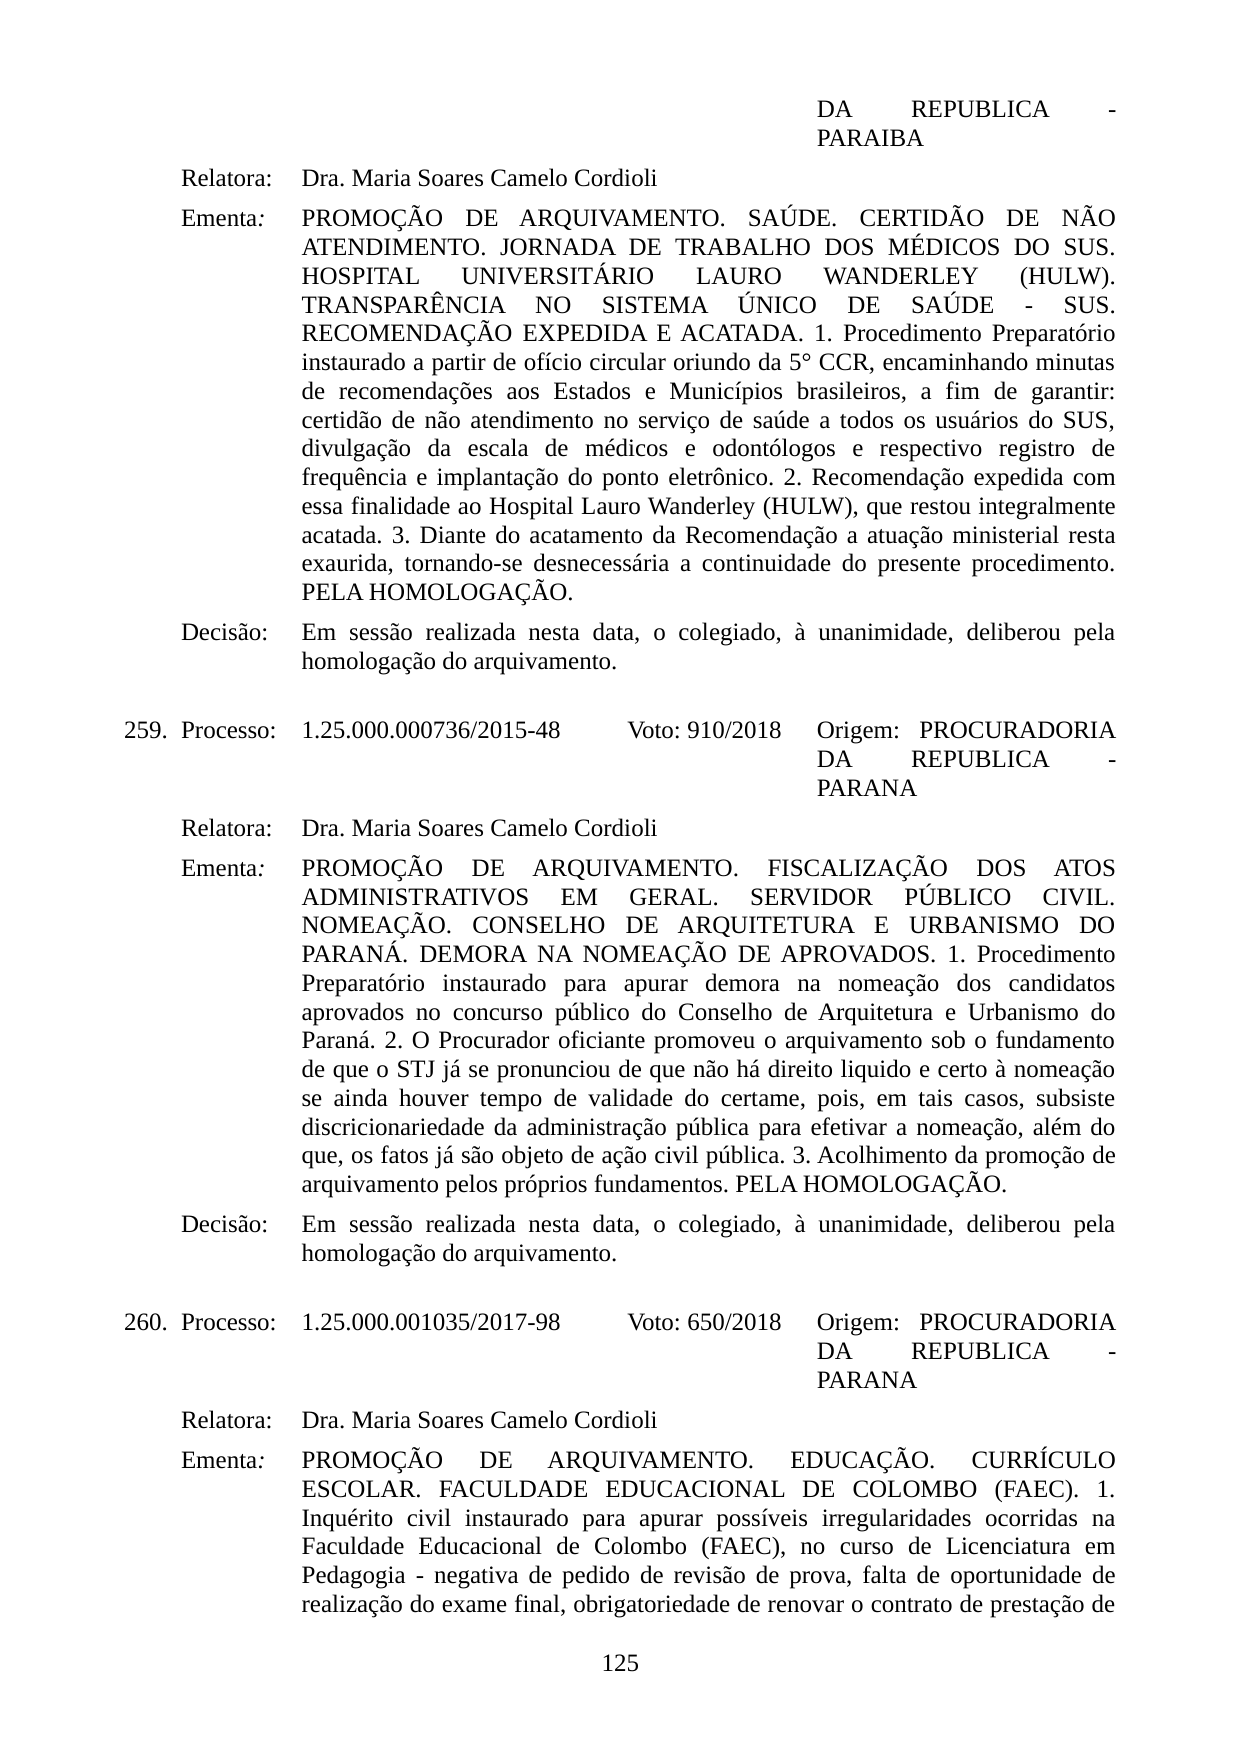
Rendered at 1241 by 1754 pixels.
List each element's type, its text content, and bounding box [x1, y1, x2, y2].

table_cell Relatora: [175, 1399, 296, 1439]
table_cell [118, 807, 175, 847]
table_header Voto: 910/2018 [621, 709, 811, 807]
table_header 259. [118, 709, 175, 807]
table_cell PROMOÇÃO DE ARQUIVAMENTO. SAÚDE. CERTIDÃO DE NÃO ATENDIMENTO. JORNADA DE TRABALHO DOS MÉDICOS DO SUS. HOSPITAL UNIVERSITÁRIO LAURO WANDERLEY (HULW). TRANSPARÊNCIA NO SISTEMA ÚNICO DE SAÚDE - SUS. RECOMENDAÇÃO EXPEDIDA E ACATADA. 1. Procedimento Preparatório instaurado a partir de ofício circular oriundo da 5° CCR, encaminhando minutas de recomendações aos Estados e Municípios brasileiros, a fim de garantir: certidão de não atendimento no serviço de saúde a todos os usuários do SUS, divulgação da escala de médicos e odontólogos e respectivo registro de frequência e implantação do ponto eletrônico. 2. Recomendação expedida com essa finalidade ao Hospital Lauro Wanderley (HULW), que restou integralmente acatada. 3. Diante do acatamento da Recomendação a atuação ministerial resta exaurida, tornando-se desnecessária a continuidade do presente procedimento. PELA HOMOLOGAÇÃO. [296, 198, 1122, 612]
table_cell [118, 847, 175, 1204]
table_header Processo: [175, 709, 296, 807]
table_cell PROMOÇÃO DE ARQUIVAMENTO. EDUCAÇÃO. CURRÍCULO ESCOLAR. FACULDADE EDUCACIONAL DE COLOMBO (FAEC). 1. Inquérito civil instaurado para apurar possíveis irregularidades ocorridas na Faculdade Educacional de Colombo (FAEC), no curso de Licenciatura em Pedagogia - negativa de pedido de revisão de prova, falta de oportunidade de realização do exame final, obrigatoriedade de renovar o contrato de prestação de [296, 1439, 1122, 1623]
table_header Origem: PROCURADORIA DA REPUBLICA - PARANA [811, 1301, 1122, 1399]
table_header [296, 89, 621, 157]
table_cell Dra. Maria Soares Camelo Cordioli [296, 158, 1122, 198]
table_header Origem: PROCURADORIA DA REPUBLICA - PARANA [811, 709, 1122, 807]
table_header [175, 89, 296, 157]
table_cell Dra. Maria Soares Camelo Cordioli [296, 807, 1122, 847]
table_cell [118, 198, 175, 612]
table_cell [118, 1204, 175, 1273]
table_cell [118, 1399, 175, 1439]
table_cell [118, 1439, 175, 1623]
table_cell Ementa: [175, 847, 296, 1204]
table_cell Decisão: [175, 1204, 296, 1273]
table_header Processo: [175, 1301, 296, 1399]
table_cell Decisão: [175, 612, 296, 681]
table_cell PROMOÇÃO DE ARQUIVAMENTO. FISCALIZAÇÃO DOS ATOS ADMINISTRATIVOS EM GERAL. SERVIDOR PÚBLICO CIVIL. NOMEAÇÃO. CONSELHO DE ARQUITETURA E URBANISMO DO PARANÁ. DEMORA NA NOMEAÇÃO DE APROVADOS. 1. Procedimento Preparatório instaurado para apurar demora na nomeação dos candidatos aprovados no concurso público do Conselho de Arquitetura e Urbanismo do Paraná. 2. O Procurador oficiante promoveu o arquivamento sob o fundamento de que o STJ já se pronunciou de que não há direito liquido e certo à nomeação se ainda houver tempo de validade do certame, pois, em tais casos, subsiste discricionariedade da administração pública para efetivar a nomeação, além do que, os fatos já são objeto de ação civil pública. 3. Acolhimento da promoção de arquivamento pelos próprios fundamentos. PELA HOMOLOGAÇÃO. [296, 847, 1122, 1204]
table_cell Ementa: [175, 198, 296, 612]
table_header 1.25.000.001035/2017-98 [296, 1301, 621, 1399]
table_header DA REPUBLICA - PARAIBA [811, 89, 1122, 157]
table_cell [118, 158, 175, 198]
table_header 260. [118, 1301, 175, 1399]
table_header Voto: 650/2018 [621, 1301, 811, 1399]
table_cell Dra. Maria Soares Camelo Cordioli [296, 1399, 1122, 1439]
table_cell Relatora: [175, 158, 296, 198]
table_header [621, 89, 811, 157]
table_cell Em sessão realizada nesta data, o colegiado, à unanimidade, deliberou pela homologação do arquivamento. [296, 612, 1122, 681]
table_cell Em sessão realizada nesta data, o colegiado, à unanimidade, deliberou pela homologação do arquivamento. [296, 1204, 1122, 1273]
table_cell Relatora: [175, 807, 296, 847]
table_header 1.25.000.000736/2015-48 [296, 709, 621, 807]
table_cell Ementa: [175, 1439, 296, 1623]
table_header [118, 89, 175, 157]
table_cell [118, 612, 175, 681]
